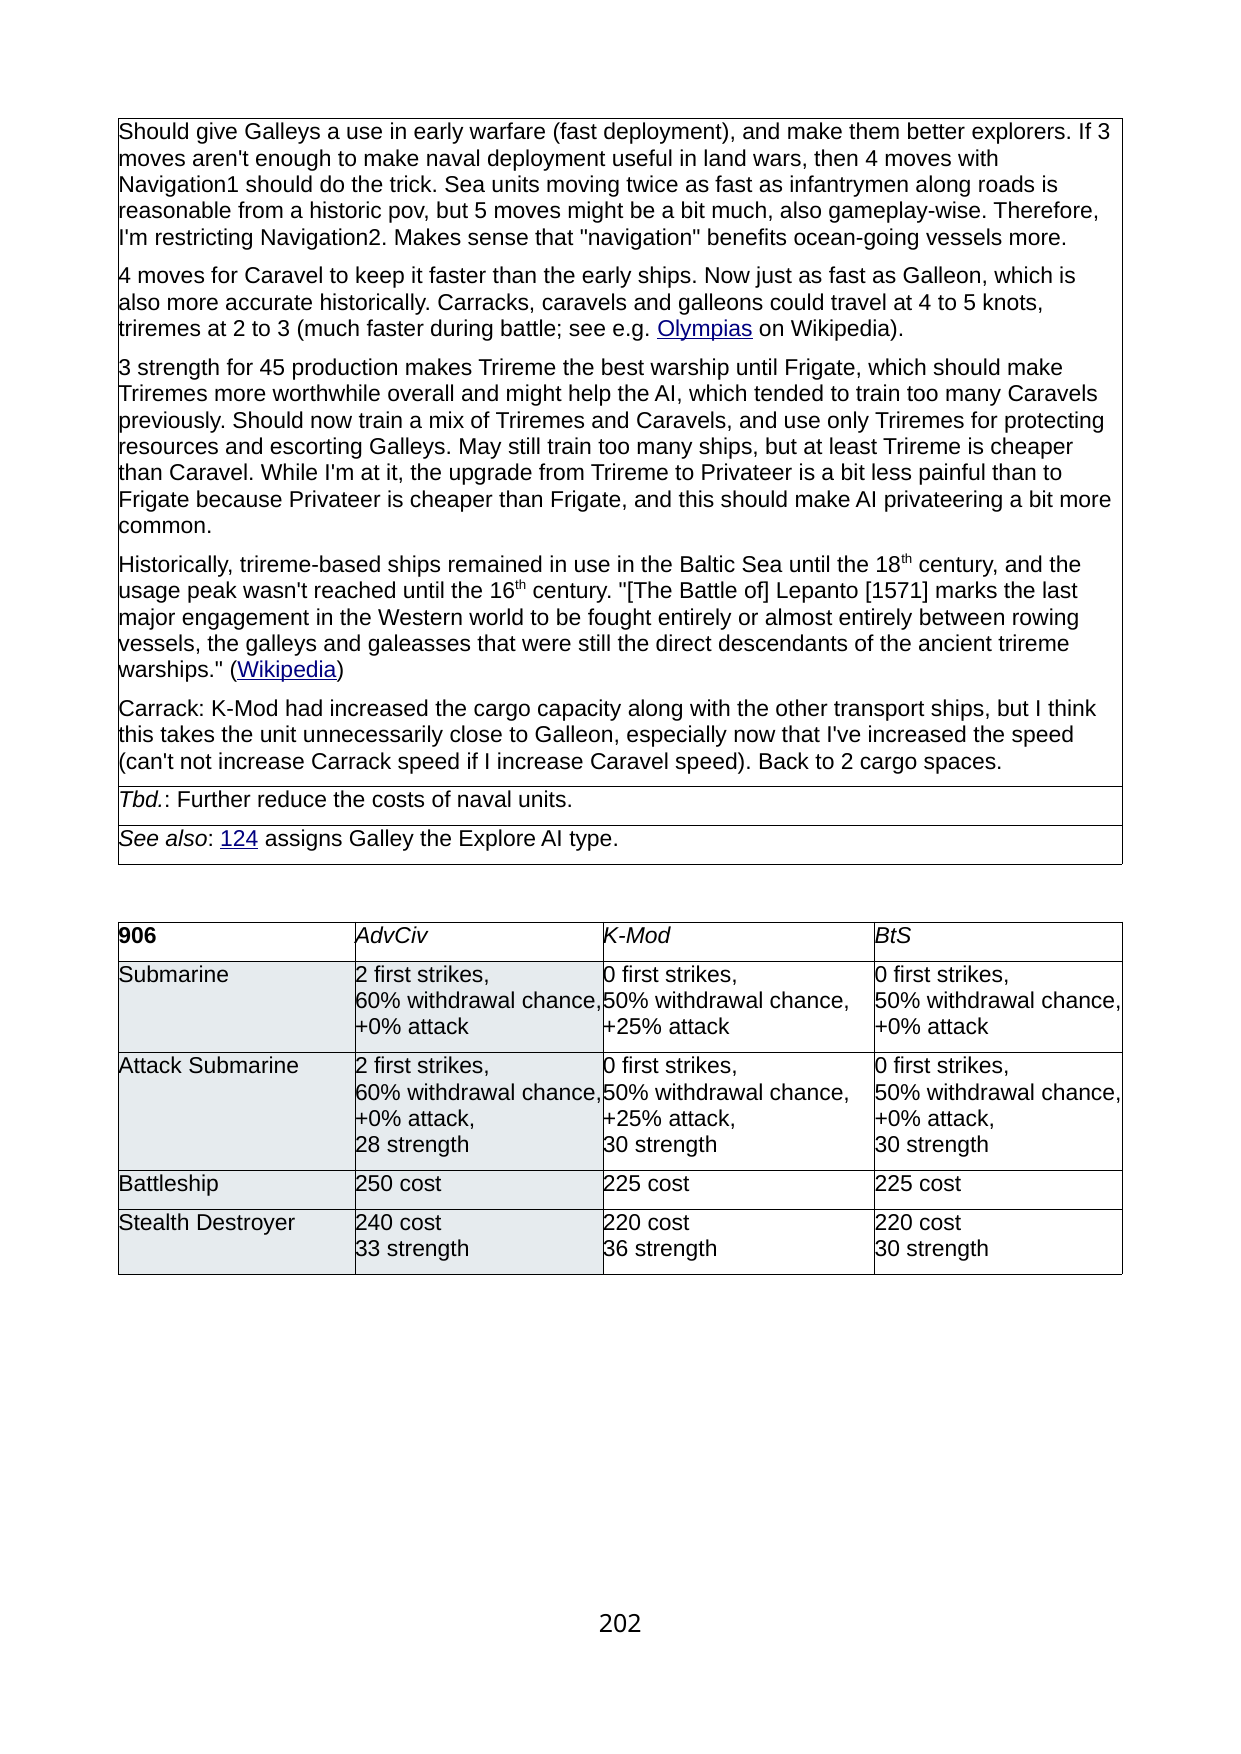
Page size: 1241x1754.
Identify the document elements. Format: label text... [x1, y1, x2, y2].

table_cell 220 cost 30 strength [875, 1210, 1122, 1274]
table_cell 250 cost [356, 1171, 603, 1209]
table_header AdvCiv [356, 923, 603, 961]
table_header 906 [119, 923, 355, 961]
table_cell 0 first strikes, 50% withdrawal chance, +0% attack, 30 strength [875, 1053, 1122, 1170]
table_cell 225 cost [875, 1171, 1122, 1209]
table_cell 0 first strikes, 50% withdrawal chance, +25% attack [604, 962, 874, 1052]
table_cell 2 first strikes, 60% withdrawal chance, +0% attack, 28 strength [356, 1053, 603, 1170]
table_header BtS [875, 923, 1122, 961]
table_cell Attack Submarine [119, 1053, 355, 1170]
table_cell Should give Galleys a use in early warfare (fast deployment), and make them better explorers. If 3 moves aren't enough to make naval deployment useful in land wars, then 4 moves with Navigation1 should do the trick. Sea units moving twice as fast as infantrymen along roads is reasonable from a historic pov, but 5 moves might be a bit much, also gameplay-wise. Therefore, I'm restricting Navigation2. Makes sense that "navigation" benefits ocean-going vessels more. 4 moves for Caravel to keep it faster than the early ships. Now just as fast as Galleon, which is also more accurate historically. Carracks, caravels and galleons could travel at 4 to 5 knots, triremes at 2 to 3 (much faster during battle; see e.g. Olympias on Wikipedia). 3 strength for 45 production makes Trireme the best warship until Frigate, which should make Triremes more worthwhile overall and might help the AI, which tended to train too many Caravels previously. Should now train a mix of Triremes and Caravels, and use only Triremes for protecting resources and escorting Galleys. May still train too many ships, but at least Trireme is cheaper than Caravel. While I'm at it, the upgrade from Trireme to Privateer is a bit less painful than to Frigate because Privateer is cheaper than Frigate, and this should make AI privateering a bit more common. Historically, trireme-based ships remained in use in the Baltic Sea until the 18th century, and the usage peak wasn't reached until the 16th century. "[The Battle of] Lepanto [1571] marks the last major engagement in the Western world to be fought entirely or almost entirely between rowing vessels, the galleys and galeasses that were still the direct descendants of the ancient trireme warships." (Wikipedia) Carrack: K-Mod had increased the cargo capacity along with the other transport ships, but I think this takes the unit unnecessarily close to Galleon, especially now that I've increased the speed (can't not increase Carrack speed if I increase Caravel speed). Back to 2 cargo spaces. [119, 119, 1122, 786]
table_cell See also: 124 assigns Galley the Explore AI type. [119, 826, 1122, 864]
table_cell Submarine [119, 962, 355, 1052]
table_header K-Mod [604, 923, 874, 961]
table_cell Tbd.: Further reduce the costs of naval units. [119, 787, 1122, 825]
table_cell 2 first strikes, 60% withdrawal chance, +0% attack [356, 962, 603, 1052]
table_cell 0 first strikes, 50% withdrawal chance, +0% attack [875, 962, 1122, 1052]
table_cell 220 cost 36 strength [604, 1210, 874, 1274]
table_cell Battleship [119, 1171, 355, 1209]
table_cell 0 first strikes, 50% withdrawal chance, +25% attack, 30 strength [604, 1053, 874, 1170]
table_cell 240 cost 33 strength [356, 1210, 603, 1274]
table_cell Stealth Destroyer [119, 1210, 355, 1274]
table_cell 225 cost [604, 1171, 874, 1209]
